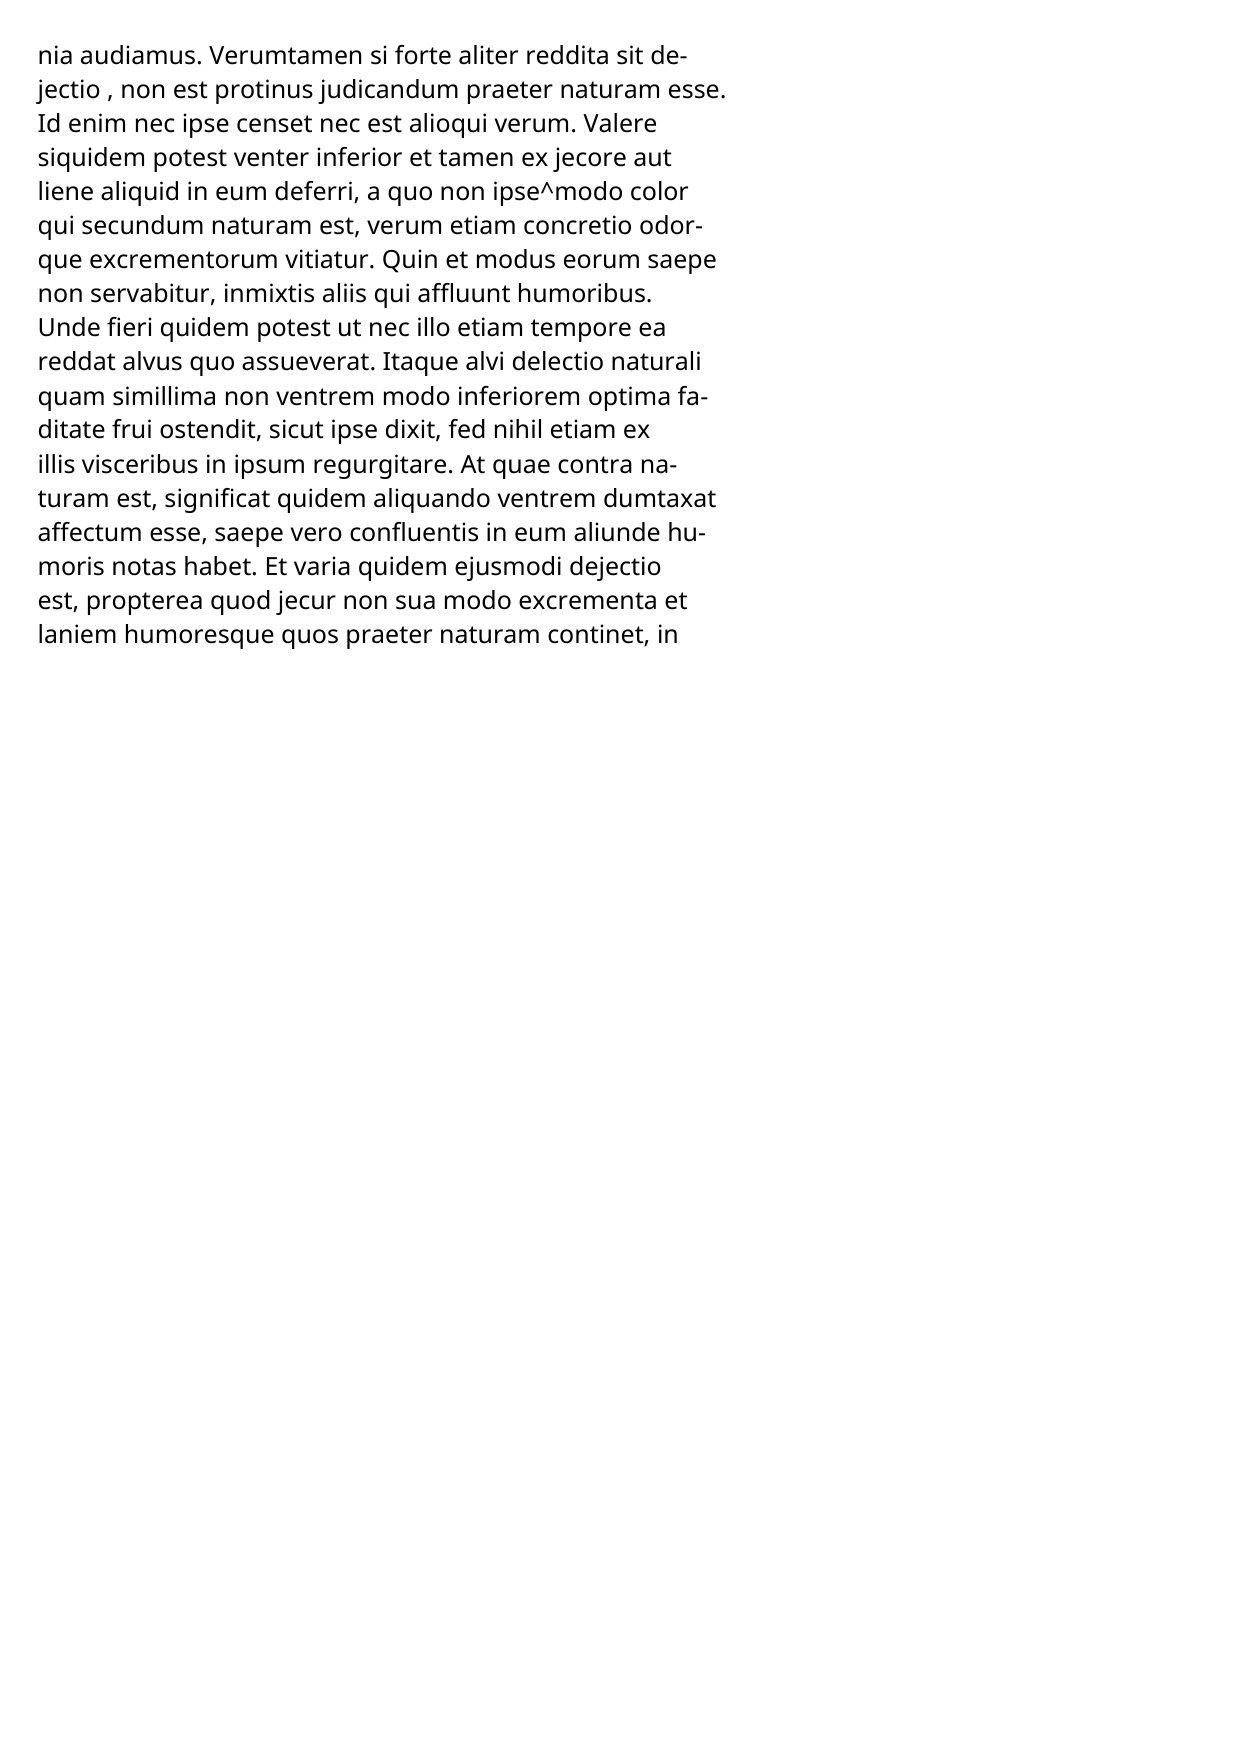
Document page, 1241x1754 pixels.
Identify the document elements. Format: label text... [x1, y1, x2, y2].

text nia audiamus. Verumtamen si forte aliter reddita sit de- jectio , non est protinus judicandum praeter naturam esse. Id enim nec ipse censet nec est alioqui verum. Valere siquidem potest venter inferior et tamen ex jecore aut liene aliquid in eum deferri, a quo non ipse^modo color qui secundum naturam est, verum etiam concretio odor- que excrementorum vitiatur. Quin et modus eorum saepe non servabitur, inmixtis aliis qui affluunt humoribus. Unde fieri quidem potest ut nec illo etiam tempore ea reddat alvus quo assueverat. Itaque alvi delectio naturali quam simillima non ventrem modo inferiorem optima fa- ditate frui ostendit, sicut ipse dixit, fed nihil etiam ex illis visceribus in ipsum regurgitare. At quae contra na- turam est, significat quidem aliquando ventrem dumtaxat affectum esse, saepe vero confluentis in eum aliunde hu- moris notas habet. Et varia quidem ejusmodi dejectio est, propterea quod jecur non sua modo excrementa et laniem humoresque quos praeter naturam continet, in [37, 37, 1203, 651]
